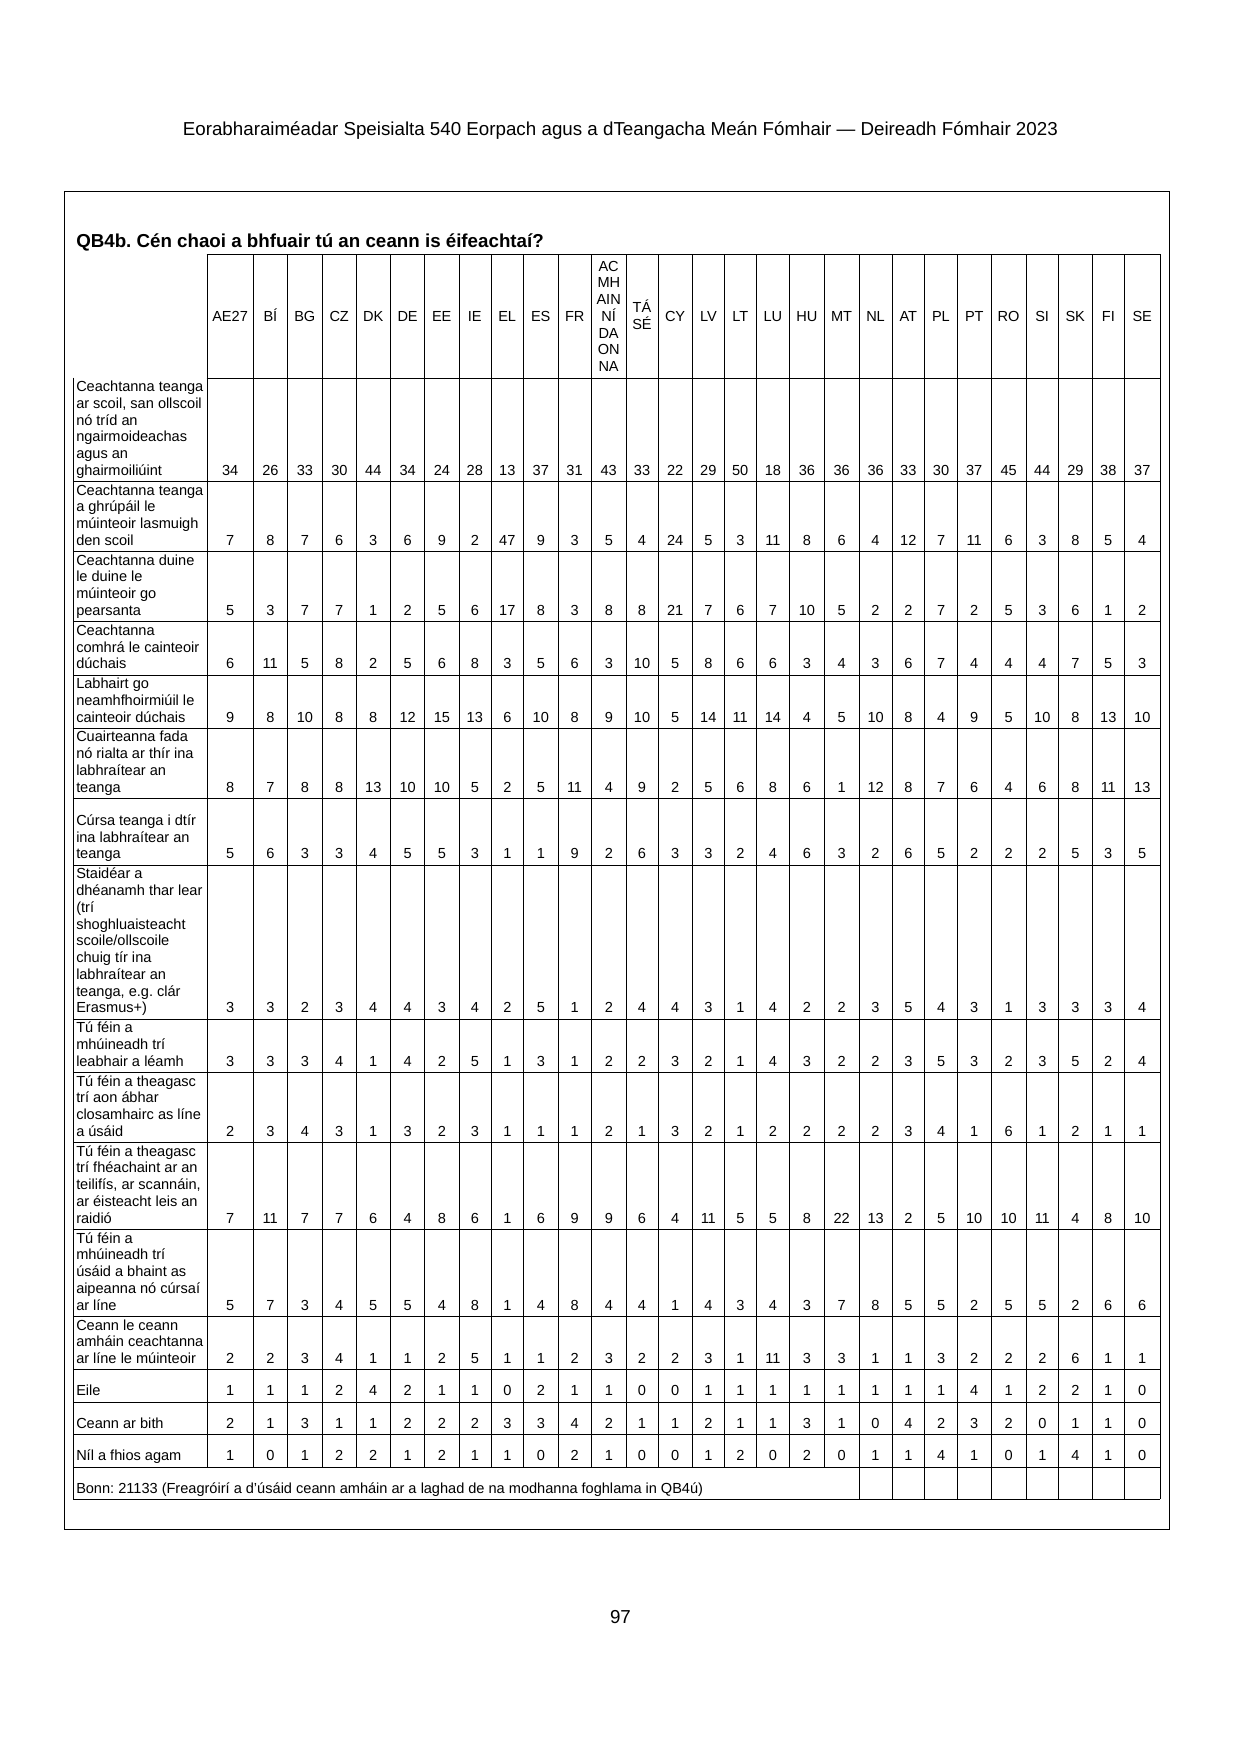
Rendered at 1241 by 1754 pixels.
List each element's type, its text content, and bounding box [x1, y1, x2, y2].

table_cell 4 [992, 729, 1026, 798]
table_cell 1 [627, 1403, 658, 1434]
table_cell 13 [492, 379, 523, 481]
table_cell 0 [492, 1370, 523, 1402]
table_cell 9 [592, 1143, 626, 1229]
table_cell 6 [725, 552, 756, 621]
table_cell 2 [208, 1073, 253, 1142]
table_cell 7 [254, 1230, 287, 1316]
table_cell 8 [693, 622, 724, 675]
table_cell 1 [693, 1435, 724, 1467]
table_cell 1 [492, 1073, 523, 1142]
table_cell 4 [323, 1317, 356, 1369]
table_cell 3 [725, 482, 756, 551]
table_cell 2 [1027, 799, 1058, 865]
table_cell Ceann le ceann amháin ceachtanna ar líne le múinteoir [74, 1317, 207, 1369]
table_cell 0 [1125, 1370, 1160, 1402]
table_cell 2 [391, 1370, 424, 1402]
table_cell 4 [659, 866, 692, 1019]
table_cell 2 [825, 1020, 859, 1072]
table_cell 0 [627, 1435, 658, 1467]
table_cell [925, 1468, 957, 1499]
table_cell 1 [1093, 1403, 1124, 1434]
table_cell 6 [1027, 729, 1058, 798]
table_cell 1 [659, 1403, 692, 1434]
table_cell 47 [492, 482, 523, 551]
table_cell 5 [693, 729, 724, 798]
table_cell 5 [1093, 622, 1124, 675]
table_cell Tú féin a mhúineadh trí leabhair a léamh [74, 1020, 207, 1072]
table_cell 6 [492, 676, 523, 728]
table_cell 2 [627, 1317, 658, 1369]
table_cell HU [790, 255, 824, 377]
table_cell 3 [790, 1230, 824, 1316]
table_cell 11 [693, 1143, 724, 1229]
table_cell 3 [288, 1020, 322, 1072]
table_cell Ceachtanna duine le duine le múinteoir go pearsanta [74, 552, 207, 621]
table_cell 1 [208, 1370, 253, 1402]
table_cell 7 [757, 552, 789, 621]
table_header [991, 222, 1026, 254]
table_cell 8 [790, 482, 824, 551]
table_cell 2 [825, 866, 859, 1019]
table_cell 4 [925, 1073, 957, 1142]
table_cell 6 [559, 622, 591, 675]
table_cell 38 [1093, 379, 1124, 481]
table_cell 2 [860, 1073, 892, 1142]
table_cell FR [559, 255, 591, 377]
table_cell PT [958, 255, 991, 377]
table_cell 37 [1125, 379, 1160, 481]
table_cell 2 [391, 1403, 424, 1434]
table_cell 0 [254, 1435, 287, 1467]
table_cell 0 [825, 1435, 859, 1467]
table_cell 7 [208, 482, 253, 551]
table_cell 7 [288, 1143, 322, 1229]
table_cell 1 [725, 1370, 756, 1402]
table_cell 4 [1125, 1020, 1160, 1072]
table_cell 10 [1125, 1143, 1160, 1229]
table_cell 1 [559, 1370, 591, 1402]
table_cell 1 [492, 799, 523, 865]
table_cell [992, 1468, 1026, 1499]
table_cell 3 [790, 1317, 824, 1369]
table_cell 6 [992, 1073, 1026, 1142]
table_cell 9 [958, 676, 991, 728]
table_cell 4 [357, 799, 390, 865]
table_cell 1 [925, 1370, 957, 1402]
table_cell 1 [825, 729, 859, 798]
table_cell 3 [425, 866, 459, 1019]
table_cell 3 [323, 799, 356, 865]
table_cell 1 [958, 1435, 991, 1467]
table_cell 8 [559, 1230, 591, 1316]
table_cell 6 [1093, 1230, 1124, 1316]
table_cell 0 [524, 1435, 558, 1467]
table_cell 4 [323, 1020, 356, 1072]
table_cell 44 [1027, 379, 1058, 481]
table_cell 1 [559, 866, 591, 1019]
table_cell 4 [391, 1143, 424, 1229]
table_cell 5 [357, 1230, 390, 1316]
table_cell 3 [1093, 799, 1124, 865]
table_cell 8 [1059, 729, 1092, 798]
table_cell 8 [208, 729, 253, 798]
table_cell 2 [357, 622, 390, 675]
table_cell 1 [288, 1435, 322, 1467]
table_cell 3 [925, 1317, 957, 1369]
table_cell 5 [1059, 799, 1092, 865]
table_cell 15 [425, 676, 459, 728]
table_cell 5 [391, 1230, 424, 1316]
table_cell 1 [992, 1370, 1026, 1402]
table_cell [1059, 1468, 1092, 1499]
table_cell 9 [208, 676, 253, 728]
table_cell 2 [958, 552, 991, 621]
table_cell 1 [725, 866, 756, 1019]
table_cell 9 [592, 676, 626, 728]
table_cell 5 [460, 1020, 491, 1072]
table_cell 8 [323, 676, 356, 728]
table_cell 2 [627, 1020, 658, 1072]
table_cell 2 [790, 866, 824, 1019]
table_cell 5 [925, 1230, 957, 1316]
table_cell 10 [524, 676, 558, 728]
table_cell 1 [725, 1073, 756, 1142]
table_cell 4 [627, 866, 658, 1019]
table_cell AE27 [208, 255, 253, 377]
table_cell LU [757, 255, 789, 377]
table_cell 3 [254, 866, 287, 1019]
table_cell RO [992, 255, 1026, 377]
table_cell 2 [790, 1435, 824, 1467]
table_cell 7 [1059, 622, 1092, 675]
table_cell 2 [860, 1020, 892, 1072]
table_cell 3 [825, 799, 859, 865]
table_cell BG [288, 255, 322, 377]
table_cell 5 [524, 866, 558, 1019]
table_cell 4 [925, 866, 957, 1019]
table_cell Ceachtanna teanga a ghrúpáil le múinteoir lasmuigh den scoil [74, 482, 207, 551]
table_cell 2 [492, 729, 523, 798]
table_cell 7 [323, 1143, 356, 1229]
table_cell 2 [992, 1020, 1026, 1072]
table_cell 1 [357, 552, 390, 621]
table_cell 8 [1059, 676, 1092, 728]
table_cell 6 [725, 729, 756, 798]
table_cell 5 [1059, 1020, 1092, 1072]
table_cell 2 [860, 552, 892, 621]
table_cell 9 [559, 799, 591, 865]
table_cell 3 [1027, 866, 1058, 1019]
table_header QB4b. Cén chaoi a bhfuair tú an ceann is éifeachtaí? [73, 222, 724, 254]
table_cell 5 [925, 799, 957, 865]
table_cell 1 [1093, 1073, 1124, 1142]
table_cell Ceachtanna comhrá le cainteoir dúchais [74, 622, 207, 675]
text [65, 192, 1169, 1529]
table_cell 34 [208, 379, 253, 481]
table_cell 1 [693, 1370, 724, 1402]
table_cell 2 [592, 799, 626, 865]
table_cell Eile [74, 1370, 207, 1402]
table_cell 1 [524, 799, 558, 865]
table_cell 2 [425, 1435, 459, 1467]
table_cell 2 [559, 1317, 591, 1369]
table_cell 1 [492, 1143, 523, 1229]
table_cell 1 [757, 1370, 789, 1402]
table_cell 6 [725, 622, 756, 675]
table_cell [893, 1468, 924, 1499]
table_cell 2 [425, 1403, 459, 1434]
table_cell 14 [693, 676, 724, 728]
table_cell 5 [391, 799, 424, 865]
table_cell [860, 1468, 892, 1499]
table_cell 4 [1027, 622, 1058, 675]
table_cell 3 [1027, 482, 1058, 551]
table_cell 29 [1059, 379, 1092, 481]
table_cell 4 [893, 1403, 924, 1434]
table_cell 2 [992, 1317, 1026, 1369]
table_cell 4 [357, 866, 390, 1019]
table_cell 13 [1093, 676, 1124, 728]
table_cell 0 [1125, 1435, 1160, 1467]
table_cell 1 [357, 1403, 390, 1434]
table_cell 8 [893, 729, 924, 798]
table_cell 3 [659, 1073, 692, 1142]
table_cell 5 [524, 622, 558, 675]
table_cell 10 [958, 1143, 991, 1229]
table_cell 3 [790, 1020, 824, 1072]
table_cell Cuairteanna fada nó rialta ar thír ina labhraítear an teanga [74, 729, 207, 798]
table_cell 5 [425, 799, 459, 865]
table_cell 1 [1125, 1317, 1160, 1369]
table_cell 1 [860, 1370, 892, 1402]
table_cell 2 [592, 1403, 626, 1434]
table_cell 7 [254, 729, 287, 798]
table_cell 0 [992, 1435, 1026, 1467]
table_cell 13 [460, 676, 491, 728]
table_cell 3 [693, 1317, 724, 1369]
table_cell 13 [860, 1143, 892, 1229]
table_cell 10 [860, 676, 892, 728]
table_cell 24 [659, 482, 692, 551]
table_cell 1 [790, 1370, 824, 1402]
table_cell 1 [1093, 1370, 1124, 1402]
table_cell 8 [627, 552, 658, 621]
table_cell 6 [460, 552, 491, 621]
table_cell 6 [992, 482, 1026, 551]
table_cell 7 [925, 622, 957, 675]
table_cell 4 [1125, 866, 1160, 1019]
table_cell 0 [1027, 1403, 1058, 1434]
table_cell 18 [757, 379, 789, 481]
table_cell 5 [992, 552, 1026, 621]
table_cell 8 [460, 622, 491, 675]
table_cell 4 [693, 1230, 724, 1316]
table_cell 1 [1125, 1073, 1160, 1142]
table_cell 6 [357, 1143, 390, 1229]
table_cell 5 [460, 1317, 491, 1369]
table_cell 10 [425, 729, 459, 798]
table_cell Tú féin a mhúineadh trí úsáid a bhaint as aipeanna nó cúrsaí ar líne [74, 1230, 207, 1316]
table_cell AT [893, 255, 924, 377]
table_cell 22 [659, 379, 692, 481]
table_cell 1 [391, 1435, 424, 1467]
table_cell Ceachtanna teanga ar scoil, san ollscoil nó tríd an ngairmoideachas agus an ghairmoiliúint [74, 378, 207, 481]
table_cell 9 [559, 1143, 591, 1229]
table_cell 5 [208, 1230, 253, 1316]
table_cell 7 [323, 552, 356, 621]
table_cell 10 [790, 552, 824, 621]
table_cell 11 [757, 482, 789, 551]
table_cell 45 [992, 379, 1026, 481]
table_cell Bonn: 21133 (Freagróirí a d’úsáid ceann amháin ar a laghad de na modhanna foghlama in QB4ú) [74, 1468, 859, 1499]
table_cell EE [425, 255, 459, 377]
table_cell 2 [254, 1317, 287, 1369]
table_cell 2 [323, 1370, 356, 1402]
table_cell 5 [693, 482, 724, 551]
table_cell 12 [893, 482, 924, 551]
table_cell 4 [958, 622, 991, 675]
table_cell 37 [524, 379, 558, 481]
table_cell 5 [592, 482, 626, 551]
table_cell 11 [1093, 729, 1124, 798]
table_cell 4 [288, 1073, 322, 1142]
table_cell 3 [1125, 622, 1160, 675]
table_cell 1 [357, 1317, 390, 1369]
table_cell 33 [627, 379, 658, 481]
table_cell 3 [860, 866, 892, 1019]
table_cell 3 [1027, 552, 1058, 621]
table_cell 8 [860, 1230, 892, 1316]
table_cell 4 [460, 866, 491, 1019]
table_cell 3 [208, 1020, 253, 1072]
table_cell 4 [925, 676, 957, 728]
table_cell 24 [425, 379, 459, 481]
table_cell 2 [425, 1317, 459, 1369]
table_cell 1 [492, 1020, 523, 1072]
table_cell 5 [208, 799, 253, 865]
table_cell 1 [860, 1435, 892, 1467]
table_cell 2 [725, 799, 756, 865]
table_cell 5 [460, 729, 491, 798]
table_cell 3 [659, 799, 692, 865]
table_cell 13 [357, 729, 390, 798]
table_cell 2 [357, 1435, 390, 1467]
table_header [1124, 222, 1160, 254]
table_cell BÍ [254, 255, 287, 377]
table_cell 7 [925, 729, 957, 798]
table_cell 1 [1093, 1435, 1124, 1467]
table_cell 3 [725, 1230, 756, 1316]
table_cell 0 [757, 1435, 789, 1467]
table_cell 1 [254, 1370, 287, 1402]
table_cell 4 [357, 1370, 390, 1402]
table_cell 10 [288, 676, 322, 728]
table_cell 1 [492, 1435, 523, 1467]
table_cell 1 [1059, 1403, 1092, 1434]
table_cell 1 [524, 1073, 558, 1142]
table_cell 12 [391, 676, 424, 728]
table_cell Labhairt go neamhfhoirmiúil le cainteoir dúchais [74, 676, 207, 728]
table_cell 2 [592, 866, 626, 1019]
table_cell 30 [925, 379, 957, 481]
table_cell 2 [893, 1143, 924, 1229]
table_cell 4 [627, 1230, 658, 1316]
table_cell 9 [627, 729, 658, 798]
table_cell 3 [1027, 1020, 1058, 1072]
table_cell Níl a fhios agam [74, 1435, 207, 1467]
table_cell 3 [893, 1073, 924, 1142]
table_cell 2 [693, 1020, 724, 1072]
table_cell 2 [1093, 1020, 1124, 1072]
table_cell 10 [1027, 676, 1058, 728]
table_cell 7 [925, 482, 957, 551]
table_cell 5 [1027, 1230, 1058, 1316]
table_cell 1 [958, 1073, 991, 1142]
table_cell EL [492, 255, 523, 377]
table_cell Cúrsa teanga i dtír ina labhraítear an teanga [74, 799, 207, 865]
table_cell 7 [825, 1230, 859, 1316]
table_cell 14 [757, 676, 789, 728]
table_cell 3 [790, 622, 824, 675]
table_cell 1 [460, 1435, 491, 1467]
table_cell 2 [592, 1020, 626, 1072]
table_cell [958, 1468, 991, 1499]
table_cell 4 [592, 729, 626, 798]
table_cell 6 [757, 622, 789, 675]
table_cell 3 [860, 622, 892, 675]
table_cell 3 [492, 622, 523, 675]
table_cell 7 [288, 552, 322, 621]
table_cell 2 [925, 1403, 957, 1434]
table_header [859, 222, 892, 254]
table_cell 6 [1059, 552, 1092, 621]
table_cell 8 [288, 729, 322, 798]
table_cell [1027, 1468, 1058, 1499]
table_cell 2 [559, 1435, 591, 1467]
table_cell 5 [1093, 482, 1124, 551]
table_cell 3 [254, 1020, 287, 1072]
table_cell 8 [757, 729, 789, 798]
table_cell 3 [288, 1403, 322, 1434]
table_cell 11 [757, 1317, 789, 1369]
table_cell 3 [893, 1020, 924, 1072]
table_cell 3 [693, 866, 724, 1019]
table_cell 1 [357, 1073, 390, 1142]
table_cell 1 [559, 1020, 591, 1072]
table_cell 3 [524, 1020, 558, 1072]
table_cell 3 [460, 1073, 491, 1142]
table_cell 3 [323, 1073, 356, 1142]
table_cell 13 [1125, 729, 1160, 798]
table_cell 5 [208, 552, 253, 621]
table_cell 36 [790, 379, 824, 481]
table_cell [1125, 1468, 1160, 1499]
table_cell 6 [254, 799, 287, 865]
table_cell 31 [559, 379, 591, 481]
table_cell 3 [559, 482, 591, 551]
table_cell Staidéar a dhéanamh thar lear (trí shoghluaisteacht scoile/ollscoile chuig tír ina labhraítear an teanga, e.g. clár Erasmus+) [74, 866, 207, 1019]
table_cell 4 [1125, 482, 1160, 551]
table_cell 11 [958, 482, 991, 551]
table_cell 11 [254, 622, 287, 675]
table_cell 5 [925, 1020, 957, 1072]
table_cell Tú féin a theagasc trí aon ábhar closamhairc as líne a úsáid [74, 1073, 207, 1142]
table_cell 2 [659, 1317, 692, 1369]
table_cell 3 [825, 1317, 859, 1369]
table_cell 2 [825, 1073, 859, 1142]
table_cell 3 [693, 799, 724, 865]
table_cell 8 [323, 729, 356, 798]
table_cell 8 [524, 552, 558, 621]
table_header [724, 222, 756, 254]
table_cell 2 [1059, 1370, 1092, 1402]
table_cell 1 [893, 1370, 924, 1402]
table_cell 2 [992, 799, 1026, 865]
table_cell Ceann ar bith [74, 1403, 207, 1434]
table_cell 3 [524, 1403, 558, 1434]
table_cell 3 [592, 622, 626, 675]
table_cell 4 [391, 866, 424, 1019]
table_cell 1 [725, 1020, 756, 1072]
table_cell 3 [288, 1317, 322, 1369]
table_cell 8 [592, 552, 626, 621]
table_cell 2 [1027, 1317, 1058, 1369]
table_cell 4 [992, 622, 1026, 675]
table_cell 6 [893, 622, 924, 675]
table_cell TÁ SÉ [627, 255, 658, 377]
table_cell 4 [958, 1370, 991, 1402]
table_cell 50 [725, 379, 756, 481]
table_header [824, 222, 859, 254]
table_cell 5 [893, 866, 924, 1019]
table_cell CY [659, 255, 692, 377]
table_cell 0 [627, 1370, 658, 1402]
table_cell 2 [425, 1073, 459, 1142]
table_cell 1 [492, 1317, 523, 1369]
table_cell 9 [425, 482, 459, 551]
table_cell 1 [725, 1317, 756, 1369]
table_cell 1 [825, 1370, 859, 1402]
table_header [756, 222, 789, 254]
table_header [1092, 222, 1124, 254]
table_cell 2 [757, 1073, 789, 1142]
table_cell 3 [958, 1403, 991, 1434]
table_cell 6 [825, 482, 859, 551]
table_cell 7 [925, 552, 957, 621]
table_cell 1 [992, 866, 1026, 1019]
table_cell 4 [757, 866, 789, 1019]
table_cell 6 [208, 622, 253, 675]
table_cell 37 [958, 379, 991, 481]
table_cell 1 [460, 1370, 491, 1402]
table_cell 3 [659, 1020, 692, 1072]
table_cell 2 [958, 1230, 991, 1316]
table_cell 2 [288, 866, 322, 1019]
table_cell 7 [693, 552, 724, 621]
table_cell 2 [992, 1403, 1026, 1434]
table_cell 5 [893, 1230, 924, 1316]
table_cell SI [1027, 255, 1058, 377]
table_cell 1 [492, 1230, 523, 1316]
table_cell MT [825, 255, 859, 377]
table_cell SE [1125, 255, 1160, 377]
table_cell 3 [254, 1073, 287, 1142]
table_cell 2 [460, 482, 491, 551]
table_cell 2 [208, 1403, 253, 1434]
table_cell 4 [592, 1230, 626, 1316]
table_cell 3 [1093, 866, 1124, 1019]
table_cell 1 [288, 1370, 322, 1402]
table_cell 8 [559, 676, 591, 728]
table_cell 1 [1093, 552, 1124, 621]
table_cell 2 [659, 729, 692, 798]
table_header [957, 222, 991, 254]
table_cell 3 [391, 1073, 424, 1142]
table_cell 4 [757, 799, 789, 865]
table_header [789, 222, 824, 254]
table_cell 2 [725, 1435, 756, 1467]
table_cell 6 [460, 1143, 491, 1229]
table_cell 4 [757, 1020, 789, 1072]
table_cell PL [925, 255, 957, 377]
table_cell 0 [659, 1370, 692, 1402]
table_cell 6 [790, 729, 824, 798]
table_cell 1 [391, 1317, 424, 1369]
table_cell NL [860, 255, 892, 377]
table_cell 2 [1059, 1073, 1092, 1142]
table_header [1026, 222, 1058, 254]
table_cell 10 [992, 1143, 1026, 1229]
table_cell 1 [559, 1073, 591, 1142]
table_cell 30 [323, 379, 356, 481]
table_cell 21 [659, 552, 692, 621]
table_cell 5 [992, 676, 1026, 728]
table_cell 1 [893, 1435, 924, 1467]
table_cell 3 [592, 1317, 626, 1369]
table_cell 26 [254, 379, 287, 481]
table_cell 7 [208, 1143, 253, 1229]
table_cell 2 [524, 1370, 558, 1402]
table_cell 1 [757, 1403, 789, 1434]
table_header [924, 222, 957, 254]
table_cell 2 [958, 799, 991, 865]
table_cell 6 [958, 729, 991, 798]
table_cell CZ [323, 255, 356, 377]
table_cell 10 [627, 676, 658, 728]
table_cell 5 [288, 622, 322, 675]
table_cell [73, 254, 207, 377]
table_cell 0 [860, 1403, 892, 1434]
table_cell 1 [208, 1435, 253, 1467]
table_cell IE [460, 255, 491, 377]
table_cell 5 [425, 552, 459, 621]
table_cell 2 [1059, 1230, 1092, 1316]
table_cell SK [1059, 255, 1092, 377]
table_cell 2 [208, 1317, 253, 1369]
table_cell 11 [559, 729, 591, 798]
table_cell 4 [425, 1230, 459, 1316]
table_cell ES [524, 255, 558, 377]
table_cell 2 [860, 799, 892, 865]
table_cell 8 [254, 482, 287, 551]
table_cell LT [725, 255, 756, 377]
table_cell 28 [460, 379, 491, 481]
table_cell 4 [790, 676, 824, 728]
table_cell 4 [825, 622, 859, 675]
table_cell 4 [524, 1230, 558, 1316]
table_cell DK [357, 255, 390, 377]
table_cell 5 [725, 1143, 756, 1229]
table_cell 6 [893, 799, 924, 865]
table_cell 9 [524, 482, 558, 551]
table_cell 2 [1125, 552, 1160, 621]
table_cell 2 [460, 1403, 491, 1434]
table_cell 11 [1027, 1143, 1058, 1229]
table_cell 2 [790, 1073, 824, 1142]
table_cell 4 [1059, 1435, 1092, 1467]
table_cell 6 [790, 799, 824, 865]
table_cell 2 [492, 866, 523, 1019]
table_cell 1 [323, 1403, 356, 1434]
table_cell 4 [860, 482, 892, 551]
table_cell 6 [627, 799, 658, 865]
table_cell 8 [323, 622, 356, 675]
table_cell 4 [559, 1403, 591, 1434]
table_cell 2 [391, 552, 424, 621]
table_cell 10 [391, 729, 424, 798]
table_cell 1 [860, 1317, 892, 1369]
table_cell 12 [860, 729, 892, 798]
table_cell 4 [659, 1143, 692, 1229]
table_cell 8 [893, 676, 924, 728]
table_cell 5 [925, 1143, 957, 1229]
table_cell 0 [659, 1435, 692, 1467]
table_cell 34 [391, 379, 424, 481]
table_cell 3 [790, 1403, 824, 1434]
table_cell 4 [1059, 1143, 1092, 1229]
table_cell 33 [893, 379, 924, 481]
table_cell 10 [627, 622, 658, 675]
table_cell 6 [391, 482, 424, 551]
table_cell 3 [1059, 866, 1092, 1019]
table_cell ACMHAINNÍ DAONNA [592, 255, 626, 377]
table_cell 1 [592, 1370, 626, 1402]
table_cell 43 [592, 379, 626, 481]
table_cell 3 [559, 552, 591, 621]
table_cell 8 [1093, 1143, 1124, 1229]
table_cell 3 [208, 866, 253, 1019]
table_cell 3 [323, 866, 356, 1019]
table_cell 3 [254, 552, 287, 621]
table_cell Tú féin a theagasc trí fhéachaint ar an teilifís, ar scannáin, ar éisteacht leis an raidió [74, 1143, 207, 1229]
table_cell 5 [825, 552, 859, 621]
table_cell 4 [757, 1230, 789, 1316]
table_cell 10 [1125, 676, 1160, 728]
table_cell 2 [958, 1317, 991, 1369]
table_cell 6 [627, 1143, 658, 1229]
table_cell 5 [757, 1143, 789, 1229]
table_cell 0 [1125, 1403, 1160, 1434]
table_cell 1 [627, 1073, 658, 1142]
table_header [892, 222, 924, 254]
table_cell 1 [659, 1230, 692, 1316]
table_cell 3 [288, 1230, 322, 1316]
table_header [1058, 222, 1092, 254]
table_cell 5 [992, 1230, 1026, 1316]
table_cell 36 [825, 379, 859, 481]
table_cell 3 [357, 482, 390, 551]
table_cell 8 [790, 1143, 824, 1229]
table_cell 6 [425, 622, 459, 675]
table_cell 44 [357, 379, 390, 481]
table_cell 3 [492, 1403, 523, 1434]
table_cell 1 [825, 1403, 859, 1434]
table_cell 2 [425, 1020, 459, 1072]
table_cell 3 [958, 1020, 991, 1072]
table_cell 4 [627, 482, 658, 551]
table_cell 1 [425, 1370, 459, 1402]
table_cell 8 [254, 676, 287, 728]
table_cell 7 [288, 482, 322, 551]
table_cell 6 [524, 1143, 558, 1229]
table_cell 5 [659, 676, 692, 728]
table_cell 2 [893, 552, 924, 621]
table_cell 2 [592, 1073, 626, 1142]
table_cell 8 [425, 1143, 459, 1229]
table_cell 1 [254, 1403, 287, 1434]
table_cell 6 [1125, 1230, 1160, 1316]
table_cell 1 [1027, 1073, 1058, 1142]
table_cell 3 [460, 799, 491, 865]
table_cell 1 [592, 1435, 626, 1467]
table_cell 6 [1059, 1317, 1092, 1369]
table_cell 8 [357, 676, 390, 728]
table_cell 11 [254, 1143, 287, 1229]
table_cell LV [693, 255, 724, 377]
table_cell 1 [524, 1317, 558, 1369]
table_cell 3 [288, 799, 322, 865]
table_cell 5 [659, 622, 692, 675]
table_cell 2 [693, 1073, 724, 1142]
table_cell 6 [323, 482, 356, 551]
table_cell 1 [1093, 1317, 1124, 1369]
table_cell 4 [323, 1230, 356, 1316]
table_cell 17 [492, 552, 523, 621]
table_cell 5 [391, 622, 424, 675]
table_cell DE [391, 255, 424, 377]
table_cell 5 [825, 676, 859, 728]
table_cell 33 [288, 379, 322, 481]
table_cell [1093, 1468, 1124, 1499]
table_cell 11 [725, 676, 756, 728]
table_cell 3 [958, 866, 991, 1019]
table_cell 8 [460, 1230, 491, 1316]
table_cell 22 [825, 1143, 859, 1229]
table_cell 29 [693, 379, 724, 481]
table_cell 4 [925, 1435, 957, 1467]
table_cell 2 [323, 1435, 356, 1467]
table_cell FI [1093, 255, 1124, 377]
table_cell 4 [391, 1020, 424, 1072]
table_cell 5 [524, 729, 558, 798]
table_cell 2 [1027, 1370, 1058, 1402]
table_cell 1 [725, 1403, 756, 1434]
table_cell 2 [693, 1403, 724, 1434]
table_cell 1 [357, 1020, 390, 1072]
table_cell 5 [1125, 799, 1160, 865]
table_cell 1 [893, 1317, 924, 1369]
table_cell 36 [860, 379, 892, 481]
table_cell 1 [1027, 1435, 1058, 1467]
table_cell 8 [1059, 482, 1092, 551]
